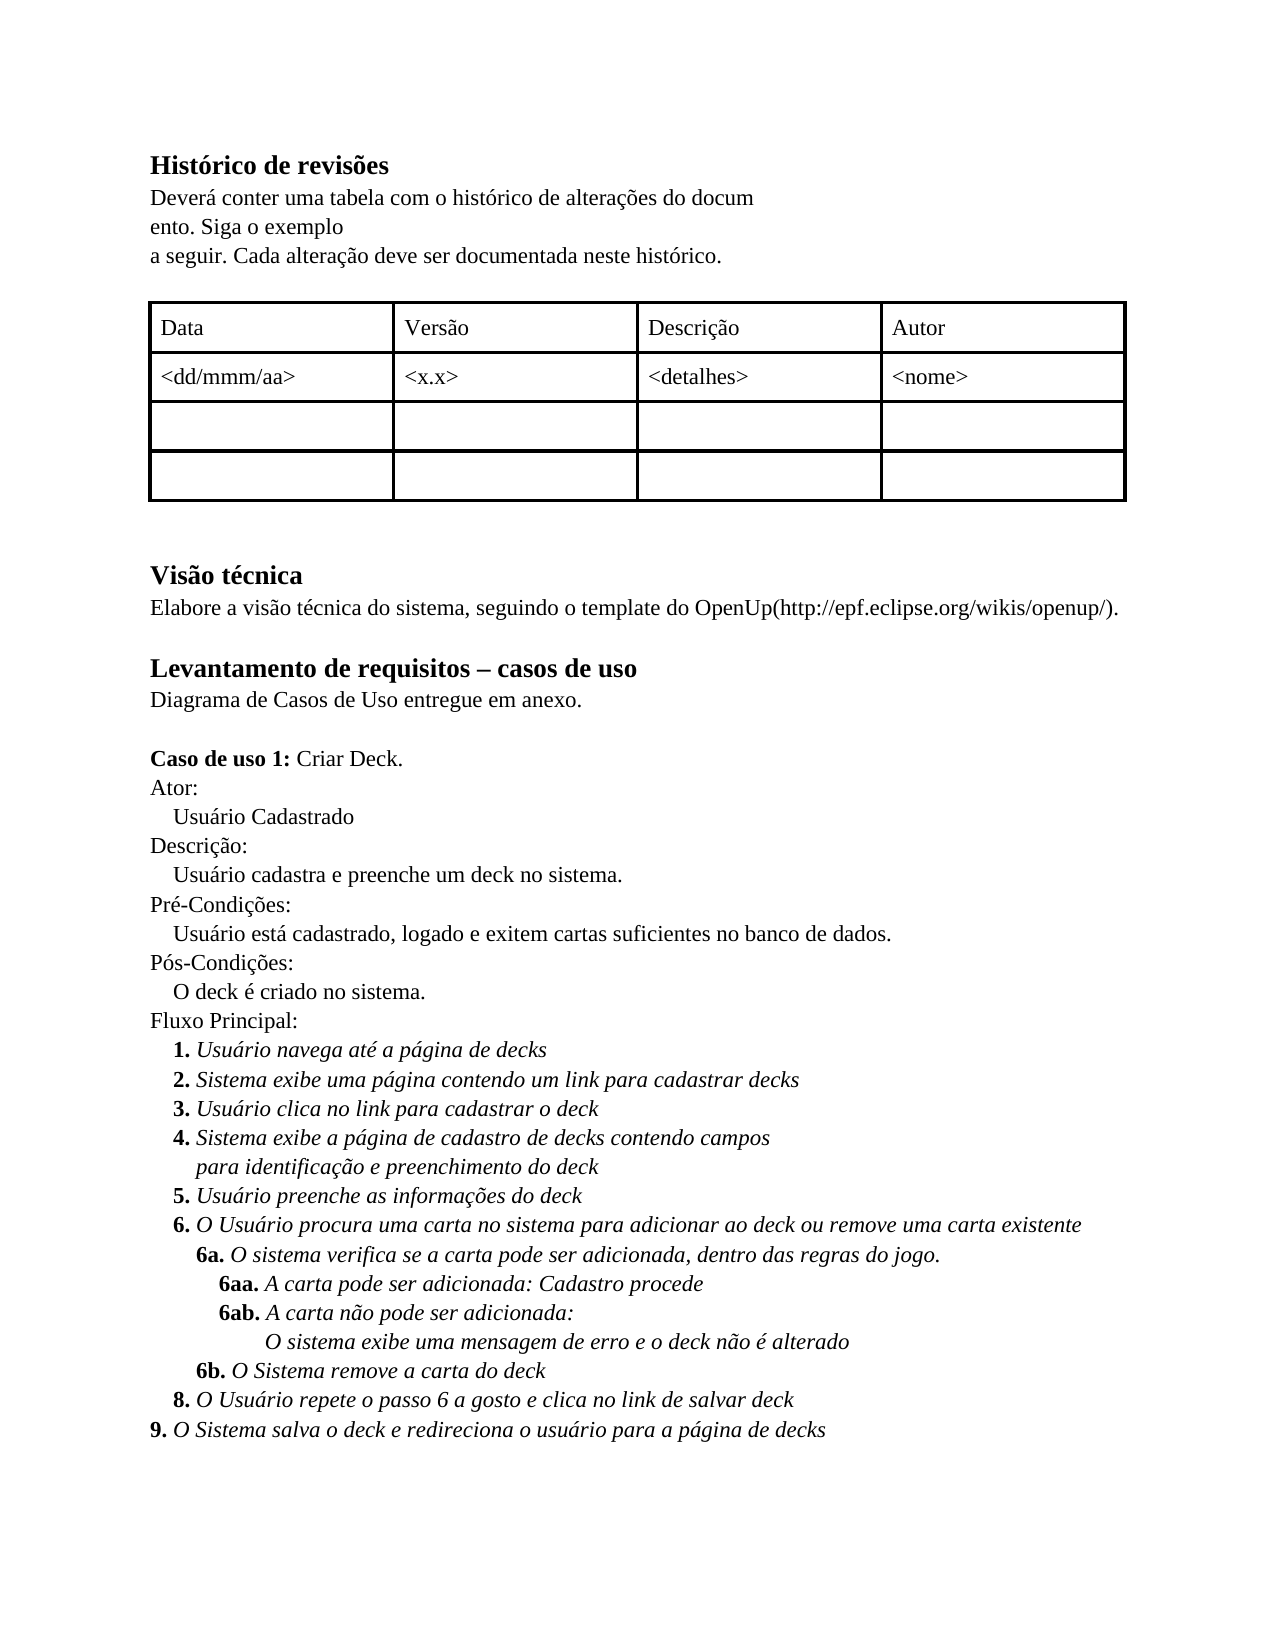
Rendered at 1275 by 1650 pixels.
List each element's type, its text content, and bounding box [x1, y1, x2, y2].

table_cell [639, 403, 880, 449]
table_header Autor [883, 304, 1123, 351]
table_header Data [152, 304, 392, 351]
text 2. Sistema exibe uma página contendo um link para cadastrar decks [150, 1067, 1125, 1092]
text Usuário cadastra e preenche um deck no sistema. [150, 862, 1125, 888]
text 6aa. A carta pode ser adicionada: Cadastro procede [150, 1271, 1125, 1296]
text 6ab. A carta não pode ser adicionada: [150, 1300, 1125, 1325]
text Pós-Condições: [150, 950, 1125, 975]
table_cell <detalhes> [639, 354, 880, 400]
table_cell [395, 453, 636, 499]
text Visão técnica [150, 560, 1125, 590]
text Elabore a visão técnica do sistema, seguindo o template do OpenUp(http://epf.eclipse.org/wikis/openup/). [150, 594, 1125, 620]
text Pré-Condições: [150, 892, 1125, 917]
table_cell [152, 453, 392, 499]
text 6b. O Sistema remove a carta do deck [150, 1358, 1125, 1384]
text ento. Siga o exemplo [150, 214, 1125, 239]
table_cell [883, 453, 1123, 499]
text Caso de uso 1: Criar Deck. [150, 746, 1125, 771]
text 6a. O sistema verifica se a carta pode ser adicionada, dentro das regras do jogo. [150, 1242, 1125, 1267]
text Fluxo Principal: [150, 1008, 1125, 1034]
text Ator: [150, 775, 1125, 800]
text Usuário está cadastrado, logado e exitem cartas suficientes no banco de dados. [150, 921, 1125, 946]
text Histórico de revisões [150, 150, 1125, 180]
text 3. Usuário clica no link para cadastrar o deck [150, 1096, 1125, 1121]
text Deverá conter uma tabela com o histórico de alterações do docum [150, 184, 1125, 210]
text O sistema exibe uma mensagem de erro e o deck não é alterado [150, 1329, 1125, 1354]
table_cell <dd/mmm/aa> [152, 354, 392, 400]
table_cell [883, 403, 1123, 449]
text Descrição: [150, 833, 1125, 859]
text O deck é criado no sistema. [150, 979, 1125, 1004]
text 8. O Usuário repete o passo 6 a gosto e clica no link de salvar deck [150, 1387, 1125, 1413]
table_cell [152, 403, 392, 449]
text Diagrama de Casos de Uso entregue em anexo. [150, 687, 1125, 713]
table_cell [395, 403, 636, 449]
text 5. Usuário preenche as informações do deck [150, 1183, 1125, 1209]
text 9. O Sistema salva o deck e redireciona o usuário para a página de decks [150, 1417, 1125, 1442]
table_cell <x.x> [395, 354, 636, 400]
text 1. Usuário navega até a página de decks [150, 1037, 1125, 1063]
text para identificação e preenchimento do deck [150, 1154, 1125, 1179]
table_cell [639, 453, 880, 499]
table_header Versão [395, 304, 636, 351]
table_header Descrição [639, 304, 880, 351]
text 4. Sistema exibe a página de cadastro de decks contendo campos [150, 1125, 1125, 1150]
text a seguir. Cada alteração deve ser documentada neste histórico. [150, 243, 1125, 268]
text Levantamento de requisitos – casos de uso [150, 653, 1125, 683]
text Usuário Cadastrado [150, 804, 1125, 829]
text 6. O Usuário procura uma carta no sistema para adicionar ao deck ou remove uma carta existente [150, 1212, 1125, 1238]
table_cell <nome> [883, 354, 1123, 400]
